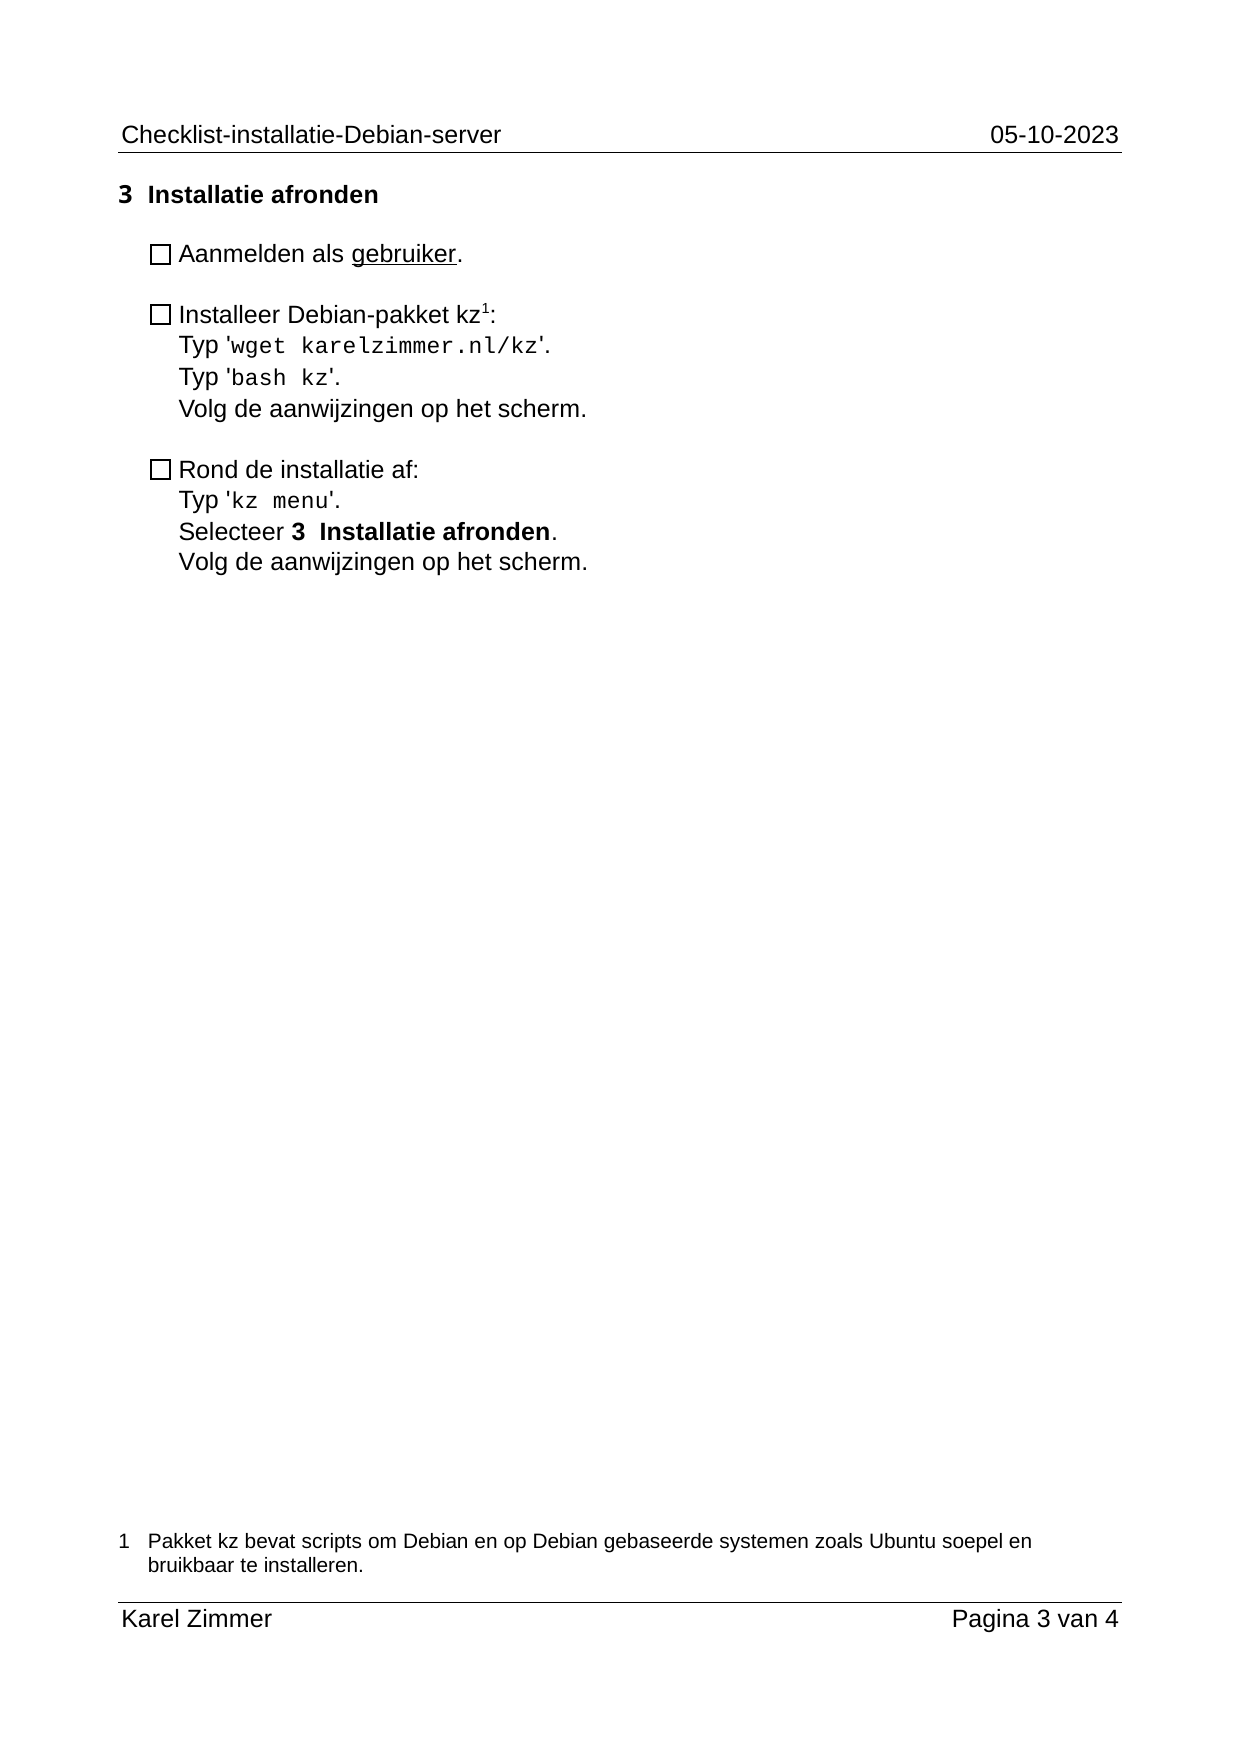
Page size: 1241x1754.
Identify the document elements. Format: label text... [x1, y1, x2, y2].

table_cell Selecteer 3 Installatie afronden. [177, 517, 1122, 547]
table_cell Typ 'bash kz'. [177, 362, 1122, 394]
table_cell [177, 269, 1122, 300]
table_cell [142, 362, 177, 394]
table_cell [142, 485, 177, 517]
table_cell Volg de aanwijzingen op het scherm. [177, 394, 1122, 424]
table_cell [118, 547, 142, 577]
table_cell [142, 547, 177, 577]
table_cell Volg de aanwijzingen op het scherm. [177, 547, 1122, 577]
table_cell [118, 454, 142, 485]
table_cell [142, 330, 177, 362]
table_cell [142, 269, 177, 300]
table_cell [118, 394, 142, 424]
table_cell [118, 485, 142, 517]
table_cell Typ 'kz menu'. [177, 485, 1122, 517]
table_cell [118, 517, 142, 547]
table_cell [118, 300, 142, 330]
table_cell Rond de installatie af: [177, 454, 1122, 485]
table_cell [118, 269, 142, 300]
table_cell [142, 394, 177, 424]
table_header [118, 239, 142, 269]
table_cell [118, 424, 142, 454]
table_cell [142, 424, 177, 454]
table_header Aanmelden als gebruiker. [177, 239, 1122, 269]
table_cell [177, 424, 1122, 454]
table_header [142, 239, 177, 269]
table_cell [142, 454, 177, 485]
table_cell Typ 'wget karelzimmer.nl/kz'. [177, 330, 1122, 362]
table_cell [118, 362, 142, 394]
table_cell Installeer Debian-pakket kz: [177, 300, 1122, 330]
list Installatie afronden [118, 177, 1122, 211]
table_cell [142, 300, 177, 330]
table_cell [142, 517, 177, 547]
table_cell [118, 330, 142, 362]
